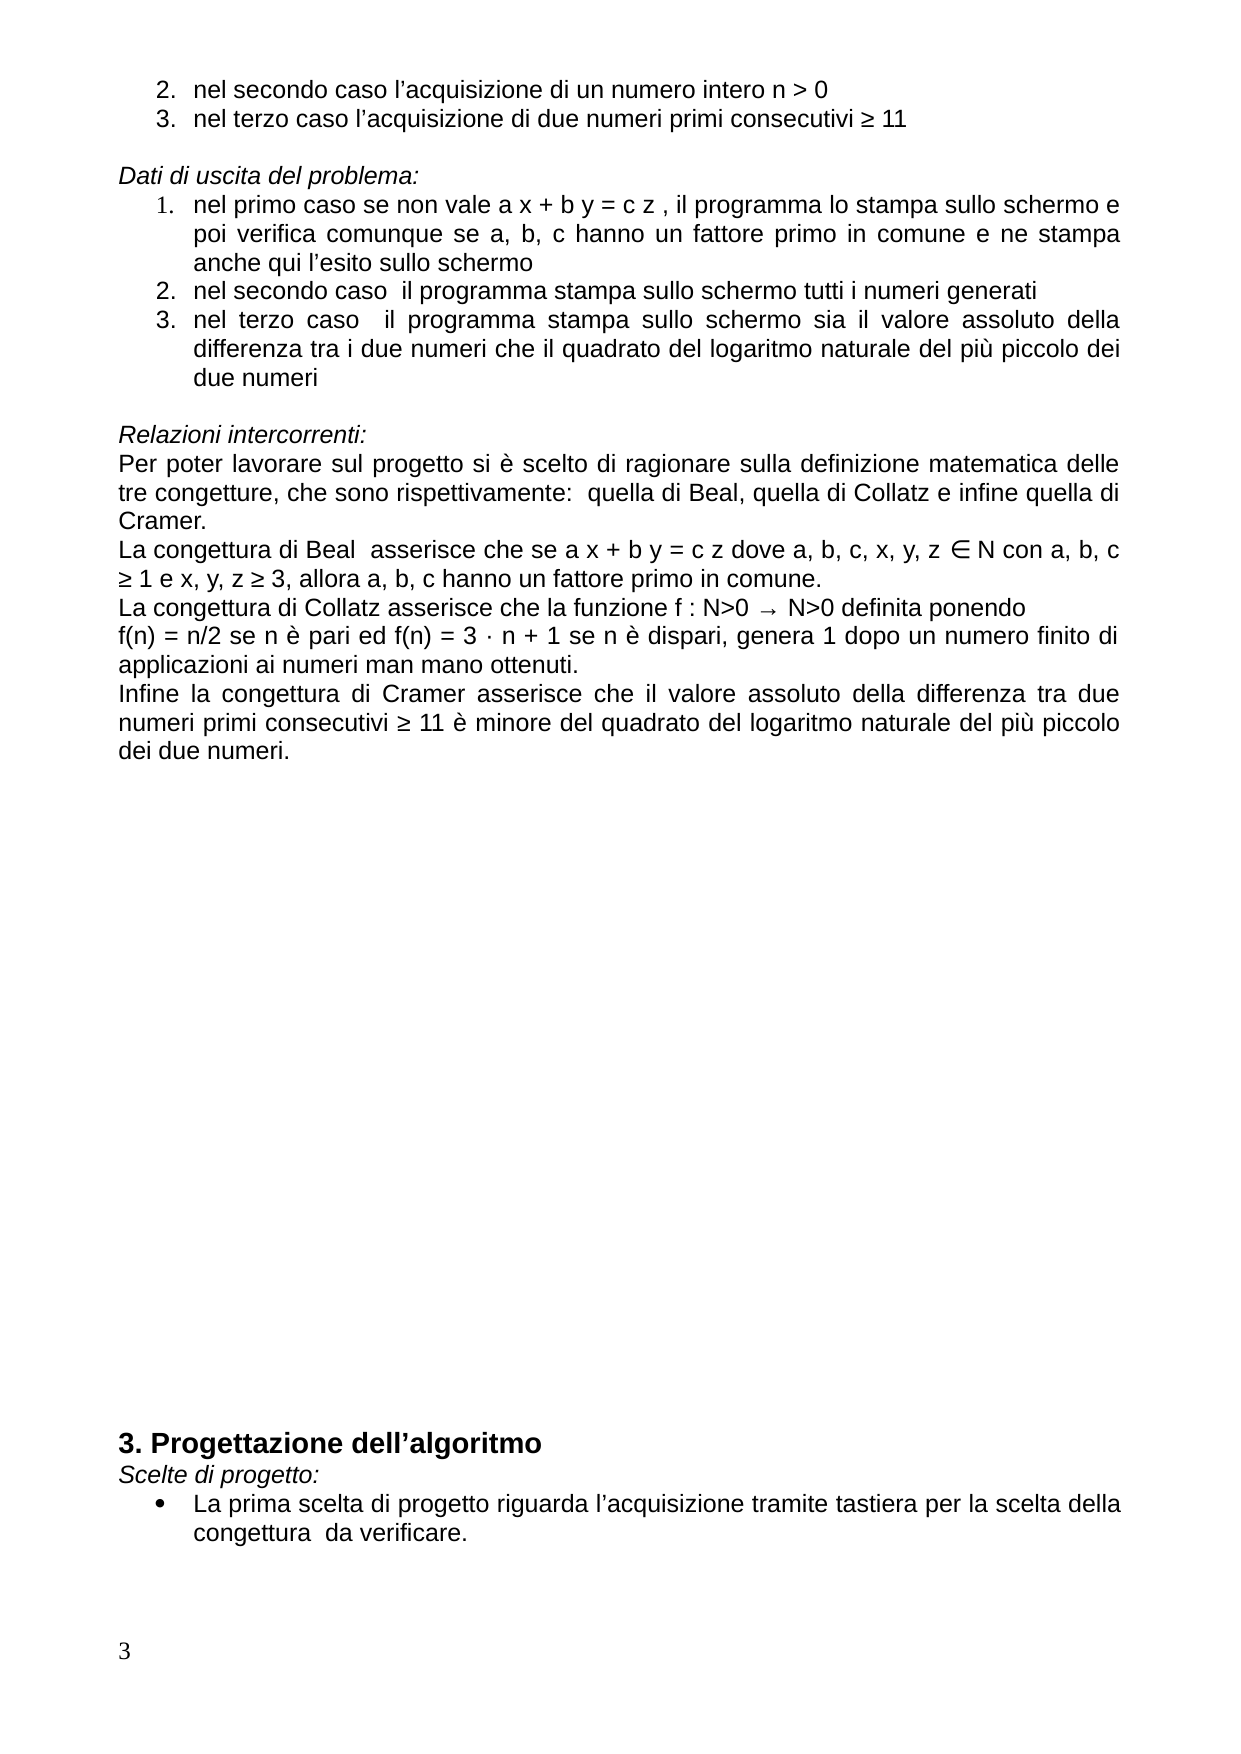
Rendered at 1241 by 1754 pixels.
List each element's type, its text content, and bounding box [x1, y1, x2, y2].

text Infine la congettura di Cramer asserisce che il valore assoluto della differenza tra due numeri primi consecutivi ≥ 11 è minore del quadrato del logaritmo naturale del più piccolo dei due numeri. [118, 679, 1122, 765]
text La congettura di Collatz asserisce che la funzione f : N>0 → N>0 definita ponendo [118, 593, 1122, 621]
list La prima scelta di progetto riguarda l’acquisizione tramite tastiera per la scelta della congettura da verificare. [156, 1489, 1122, 1546]
text Dati di uscita del problema: [118, 161, 1122, 190]
text 3. Progettazione dell’algoritmo [118, 1426, 1122, 1460]
text f(n) = n/2 se n è pari ed f(n) = 3 · n + 1 se n è dispari, genera 1 dopo un numero finito di applicazioni ai numeri man mano ottenuti. [118, 621, 1122, 679]
list nel terzo caso l’acquisizione di due numeri primi consecutivi ≥ 11 [156, 104, 1122, 132]
text Relazioni intercorrenti: [118, 420, 1122, 449]
text La congettura di Beal asserisce che se a x + b y = c z dove a, b, c, x, y, z ∈ N con a, b, c ≥ 1 e x, y, z ≥ 3, allora a, b, c hanno un fattore primo in comune. [118, 535, 1122, 593]
list nel terzo caso il programma stampa sullo schermo sia il valore assoluto della differenza tra i due numeri che il quadrato del logaritmo naturale del più piccolo dei due numeri [156, 305, 1122, 391]
list nel primo caso se non vale a x + b y = c z , il programma lo stampa sullo schermo e poi verifica comunque se a, b, c hanno un fattore primo in comune e ne stampa anche qui l’esito sullo schermo [156, 190, 1122, 276]
list nel secondo caso l’acquisizione di un numero intero n > 0 [156, 75, 1122, 104]
text Scelte di progetto: [118, 1460, 1122, 1489]
list nel secondo caso il programma stampa sullo schermo tutti i numeri generati [156, 276, 1122, 305]
text Per poter lavorare sul progetto si è scelto di ragionare sulla definizione matematica delle tre congetture, che sono rispettivamente: quella di Beal, quella di Collatz e infine quella di Cramer. [118, 449, 1122, 535]
